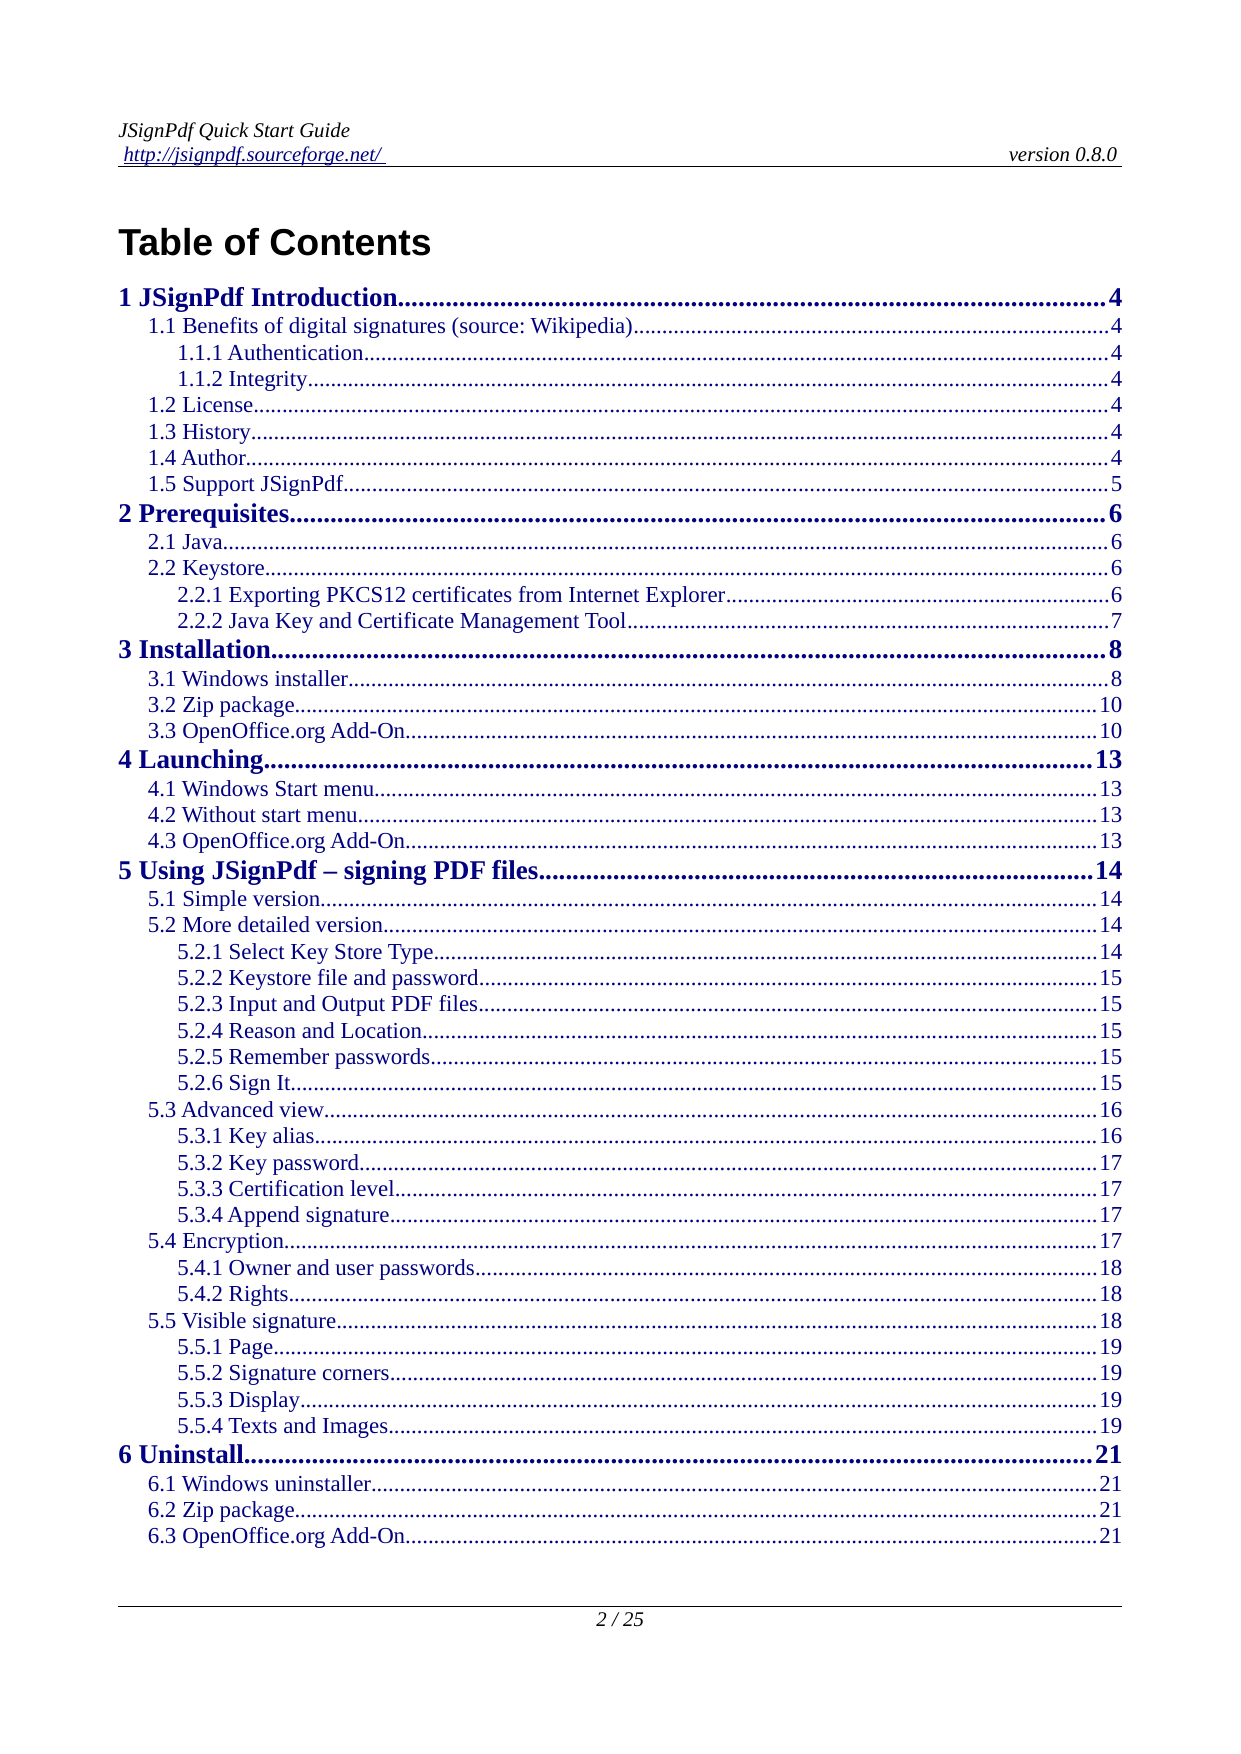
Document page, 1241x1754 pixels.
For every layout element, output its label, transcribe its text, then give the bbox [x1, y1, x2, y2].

text 4.1 Windows Start menu 13 [148, 775, 1122, 801]
text 5.5.3 Display 19 [177, 1386, 1122, 1412]
text 6.3 OpenOffice.org Add-On 21 [148, 1522, 1122, 1549]
text 5.2.6 Sign It 15 [177, 1069, 1122, 1096]
text 5.5.4 Texts and Images 19 [177, 1412, 1122, 1438]
text 5.4.2 Rights 18 [177, 1280, 1122, 1307]
text 5.5.1 Page 19 [177, 1333, 1122, 1359]
text 5.3.1 Key alias 16 [177, 1122, 1122, 1148]
text 1 JSignPdf Introduction 4 [118, 281, 1122, 312]
text 5.4 Encryption 17 [148, 1228, 1122, 1254]
text 5.3 Advanced view 16 [148, 1096, 1122, 1122]
text 5.2.2 Keystore file and password 15 [177, 964, 1122, 990]
text 3.3 OpenOffice.org Add-On 10 [148, 717, 1122, 744]
text 2.1 Java 6 [148, 528, 1122, 554]
text 3.1 Windows installer 8 [148, 664, 1122, 691]
text 3 Installation 8 [118, 633, 1122, 664]
text 6.2 Zip package 21 [148, 1496, 1122, 1522]
text 5.2 More detailed version 14 [148, 911, 1122, 938]
text 1.5 Support JSignPdf 5 [148, 471, 1122, 497]
text 2.2.1 Exporting PKCS12 certificates from Internet Explorer 6 [177, 581, 1122, 607]
text 4.3 OpenOffice.org Add-On 13 [148, 827, 1122, 854]
text 5 Using JSignPdf – signing PDF files 14 [118, 854, 1122, 885]
text 5.2.1 Select Key Store Type 14 [177, 938, 1122, 964]
text 5.3.3 Certification level 17 [177, 1175, 1122, 1201]
text 1.3 History 4 [148, 418, 1122, 444]
text 5.4.1 Owner and user passwords 18 [177, 1254, 1122, 1280]
subtitle Table of Contents [118, 220, 1122, 263]
text 1.1.1 Authentication 4 [177, 339, 1122, 365]
text 1.1.2 Integrity 4 [177, 365, 1122, 391]
text 1.2 License 4 [148, 391, 1122, 418]
text 2.2.2 Java Key and Certificate Management Tool 7 [177, 607, 1122, 633]
text 4 Launching 13 [118, 744, 1122, 775]
text 2 Prerequisites 6 [118, 497, 1122, 528]
text 5.3.2 Key password 17 [177, 1148, 1122, 1175]
text 5.5 Visible signature 18 [148, 1307, 1122, 1333]
text 1.4 Author 4 [148, 444, 1122, 471]
text 5.2.5 Remember passwords 15 [177, 1043, 1122, 1069]
text 5.1 Simple version 14 [148, 885, 1122, 911]
text 2.2 Keystore 6 [148, 554, 1122, 581]
text 5.2.3 Input and Output PDF files 15 [177, 990, 1122, 1017]
text 4.2 Without start menu 13 [148, 801, 1122, 827]
text 6 Uninstall 21 [118, 1438, 1122, 1469]
text 6.1 Windows uninstaller 21 [148, 1469, 1122, 1496]
text 5.2.4 Reason and Location 15 [177, 1017, 1122, 1043]
text 1.1 Benefits of digital signatures (source: Wikipedia) 4 [148, 312, 1122, 339]
text 5.3.4 Append signature 17 [177, 1201, 1122, 1228]
text 3.2 Zip package 10 [148, 691, 1122, 717]
text 5.5.2 Signature corners 19 [177, 1359, 1122, 1386]
